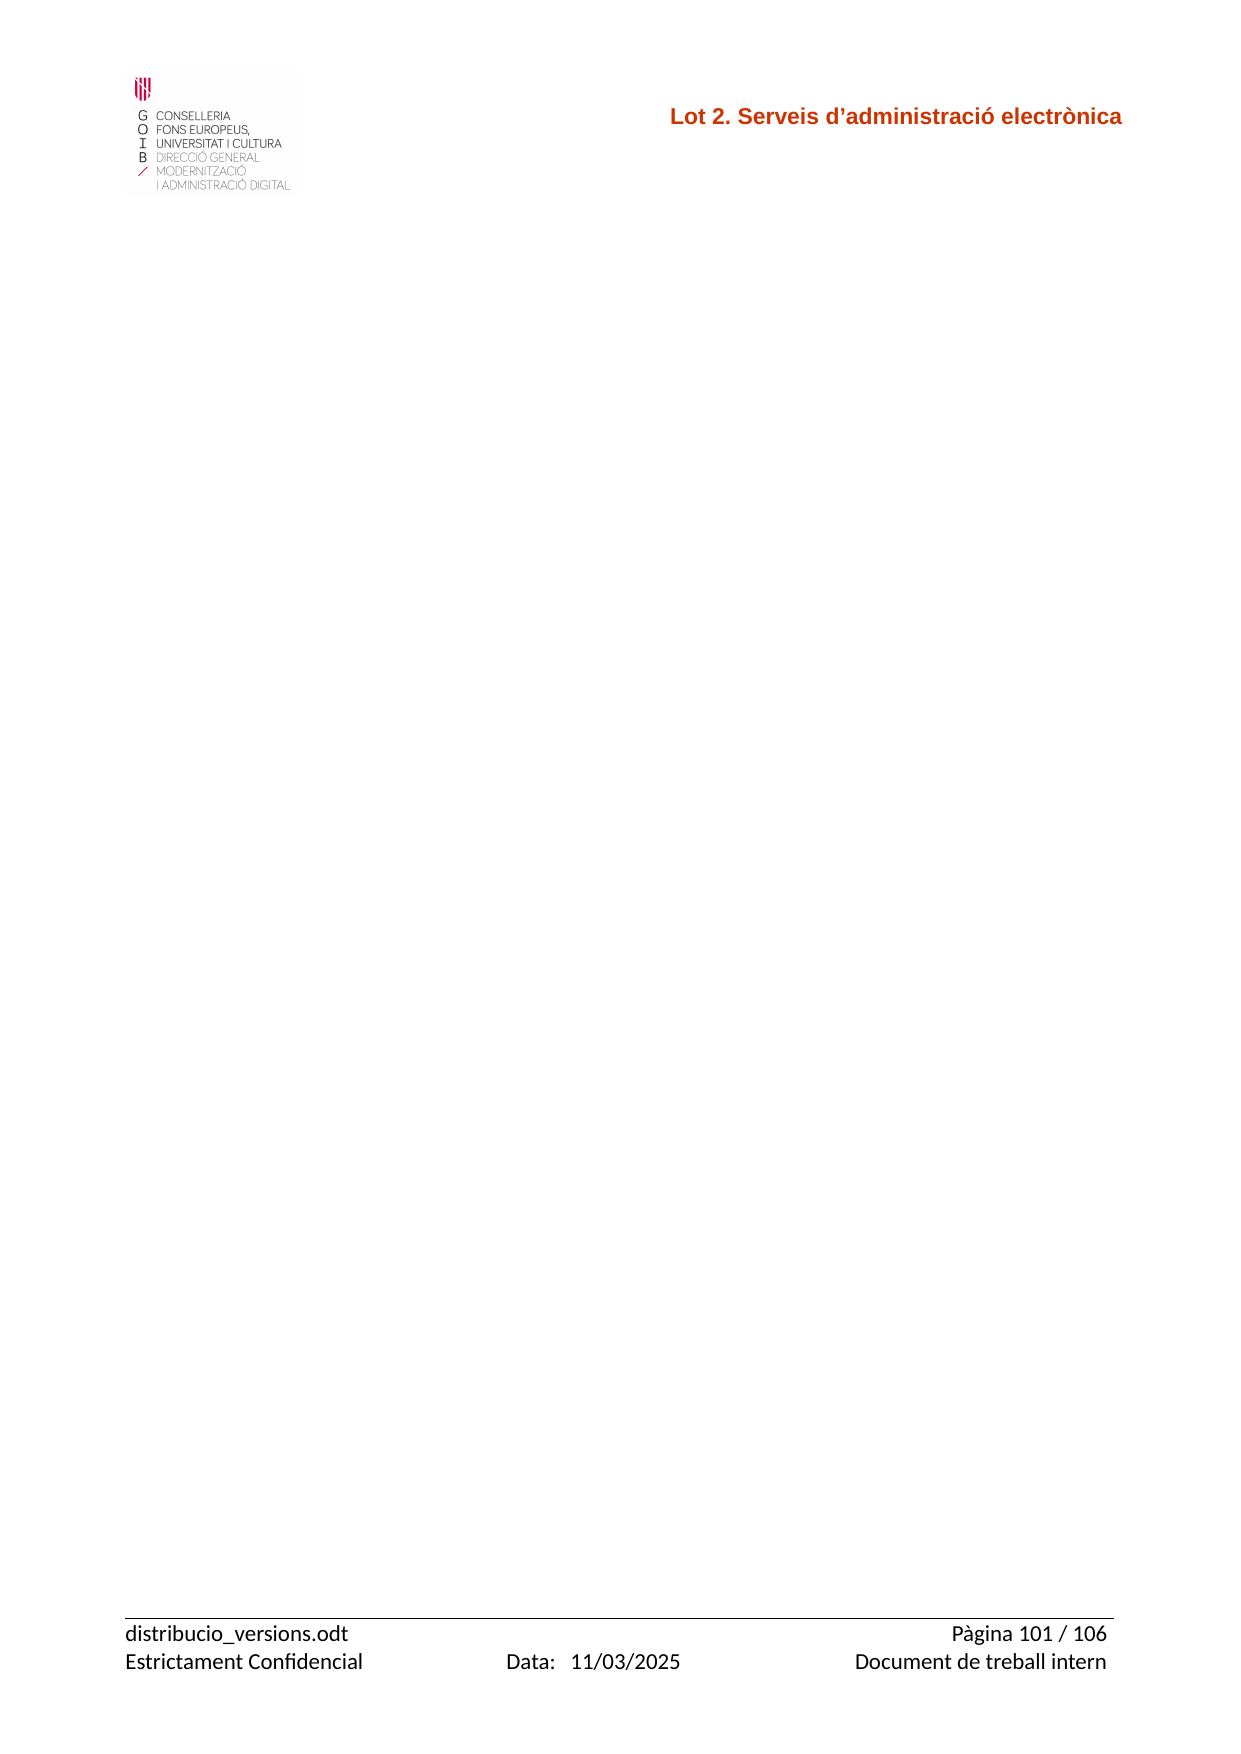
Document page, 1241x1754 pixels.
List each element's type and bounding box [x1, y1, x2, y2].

picture [126, 70, 299, 197]
